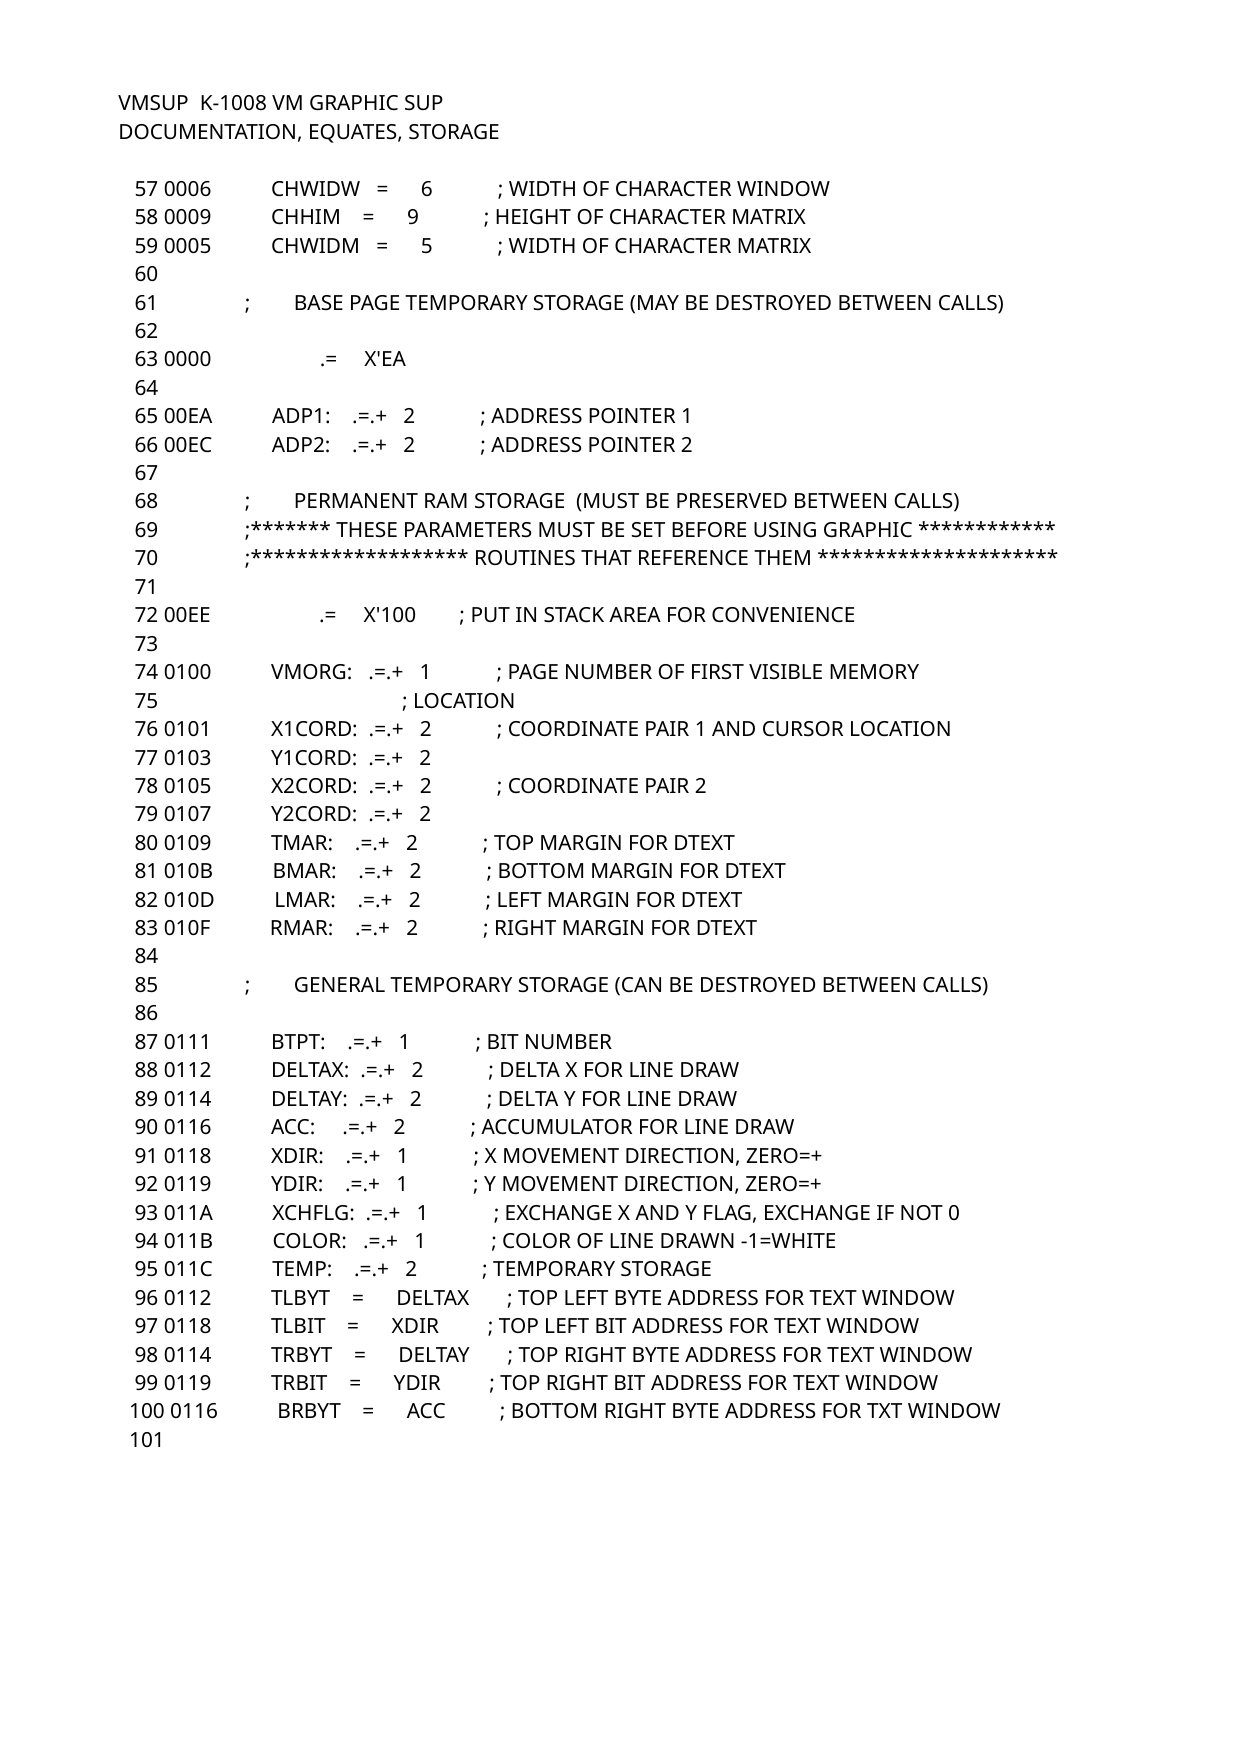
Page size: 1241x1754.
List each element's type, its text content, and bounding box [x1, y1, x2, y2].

text 66 00EC ADP2: .=.+ 2 ; ADDRESS POINTER 2 [118, 430, 1152, 458]
text 76 0101 X1CORD: .=.+ 2 ; COORDINATE PAIR 1 AND CURSOR LOCATION [118, 714, 1152, 743]
text 72 00EE .= X'100 ; PUT IN STACK AREA FOR CONVENIENCE [118, 600, 1152, 629]
text 61 ; BASE PAGE TEMPORARY STORAGE (MAY BE DESTROYED BETWEEN CALLS) [118, 288, 1152, 316]
text 82 010D LMAR: .=.+ 2 ; LEFT MARGIN FOR DTEXT [118, 885, 1152, 913]
text 90 0116 ACC: .=.+ 2 ; ACCUMULATOR FOR LINE DRAW [118, 1112, 1152, 1141]
text 78 0105 X2CORD: .=.+ 2 ; COORDINATE PAIR 2 [118, 771, 1152, 799]
text 67 [118, 458, 1152, 487]
text 87 0111 BTPT: .=.+ 1 ; BIT NUMBER [118, 1027, 1152, 1055]
text 101 [118, 1425, 1152, 1453]
text 80 0109 TMAR: .=.+ 2 ; TOP MARGIN FOR DTEXT [118, 828, 1152, 856]
text 65 00EA ADP1: .=.+ 2 ; ADDRESS POINTER 1 [118, 401, 1152, 430]
text 100 0116 BRBYT = ACC ; BOTTOM RIGHT BYTE ADDRESS FOR TXT WINDOW [118, 1397, 1152, 1425]
text 71 [118, 572, 1152, 600]
text 63 0000 .= X'EA [118, 344, 1152, 373]
text 92 0119 YDIR: .=.+ 1 ; Y MOVEMENT DIRECTION, ZERO=+ [118, 1169, 1152, 1198]
text 81 010B BMAR: .=.+ 2 ; BOTTOM MARGIN FOR DTEXT [118, 856, 1152, 885]
text 69 ;******* THESE PARAMETERS MUST BE SET BEFORE USING GRAPHIC ************ [118, 515, 1152, 543]
text 75 ; LOCATION [118, 686, 1152, 714]
text 95 011C TEMP: .=.+ 2 ; TEMPORARY STORAGE [118, 1254, 1152, 1283]
text 59 0005 CHWIDM = 5 ; WIDTH OF CHARACTER MATRIX [118, 231, 1152, 259]
text 84 [118, 942, 1152, 970]
text 58 0009 CHHIM = 9 ; HEIGHT OF CHARACTER MATRIX [118, 202, 1152, 231]
text 91 0118 XDIR: .=.+ 1 ; X MOVEMENT DIRECTION, ZERO=+ [118, 1141, 1152, 1169]
text 60 [118, 259, 1152, 288]
text 70 ;******************* ROUTINES THAT REFERENCE THEM ********************* [118, 543, 1152, 572]
text 96 0112 TLBYT = DELTAX ; TOP LEFT BYTE ADDRESS FOR TEXT WINDOW [118, 1283, 1152, 1311]
text 83 010F RMAR: .=.+ 2 ; RIGHT MARGIN FOR DTEXT [118, 913, 1152, 942]
text 86 [118, 998, 1152, 1027]
text 73 [118, 629, 1152, 657]
text 99 0119 TRBIT = YDIR ; TOP RIGHT BIT ADDRESS FOR TEXT WINDOW [118, 1368, 1152, 1397]
text 98 0114 TRBYT = DELTAY ; TOP RIGHT BYTE ADDRESS FOR TEXT WINDOW [118, 1340, 1152, 1368]
text 74 0100 VMORG: .=.+ 1 ; PAGE NUMBER OF FIRST VISIBLE MEMORY [118, 657, 1152, 686]
text 94 011B COLOR: .=.+ 1 ; COLOR OF LINE DRAWN -1=WHITE [118, 1226, 1152, 1254]
text 68 ; PERMANENT RAM STORAGE (MUST BE PRESERVED BETWEEN CALLS) [118, 487, 1152, 515]
text 62 [118, 316, 1152, 344]
text 77 0103 Y1CORD: .=.+ 2 [118, 743, 1152, 771]
text VMSUP K-1008 VM GRAPHIC SUP [118, 88, 1152, 117]
text DOCUMENTATION, EQUATES, STORAGE [118, 117, 1152, 145]
text 64 [118, 373, 1152, 401]
text 97 0118 TLBIT = XDIR ; TOP LEFT BIT ADDRESS FOR TEXT WINDOW [118, 1311, 1152, 1340]
text 57 0006 CHWIDW = 6 ; WIDTH OF CHARACTER WINDOW [118, 174, 1152, 202]
text 85 ; GENERAL TEMPORARY STORAGE (CAN BE DESTROYED BETWEEN CALLS) [118, 970, 1152, 998]
text 89 0114 DELTAY: .=.+ 2 ; DELTA Y FOR LINE DRAW [118, 1084, 1152, 1112]
text 93 011A XCHFLG: .=.+ 1 ; EXCHANGE X AND Y FLAG, EXCHANGE IF NOT 0 [118, 1198, 1152, 1226]
text 88 0112 DELTAX: .=.+ 2 ; DELTA X FOR LINE DRAW [118, 1055, 1152, 1084]
text 79 0107 Y2CORD: .=.+ 2 [118, 799, 1152, 828]
